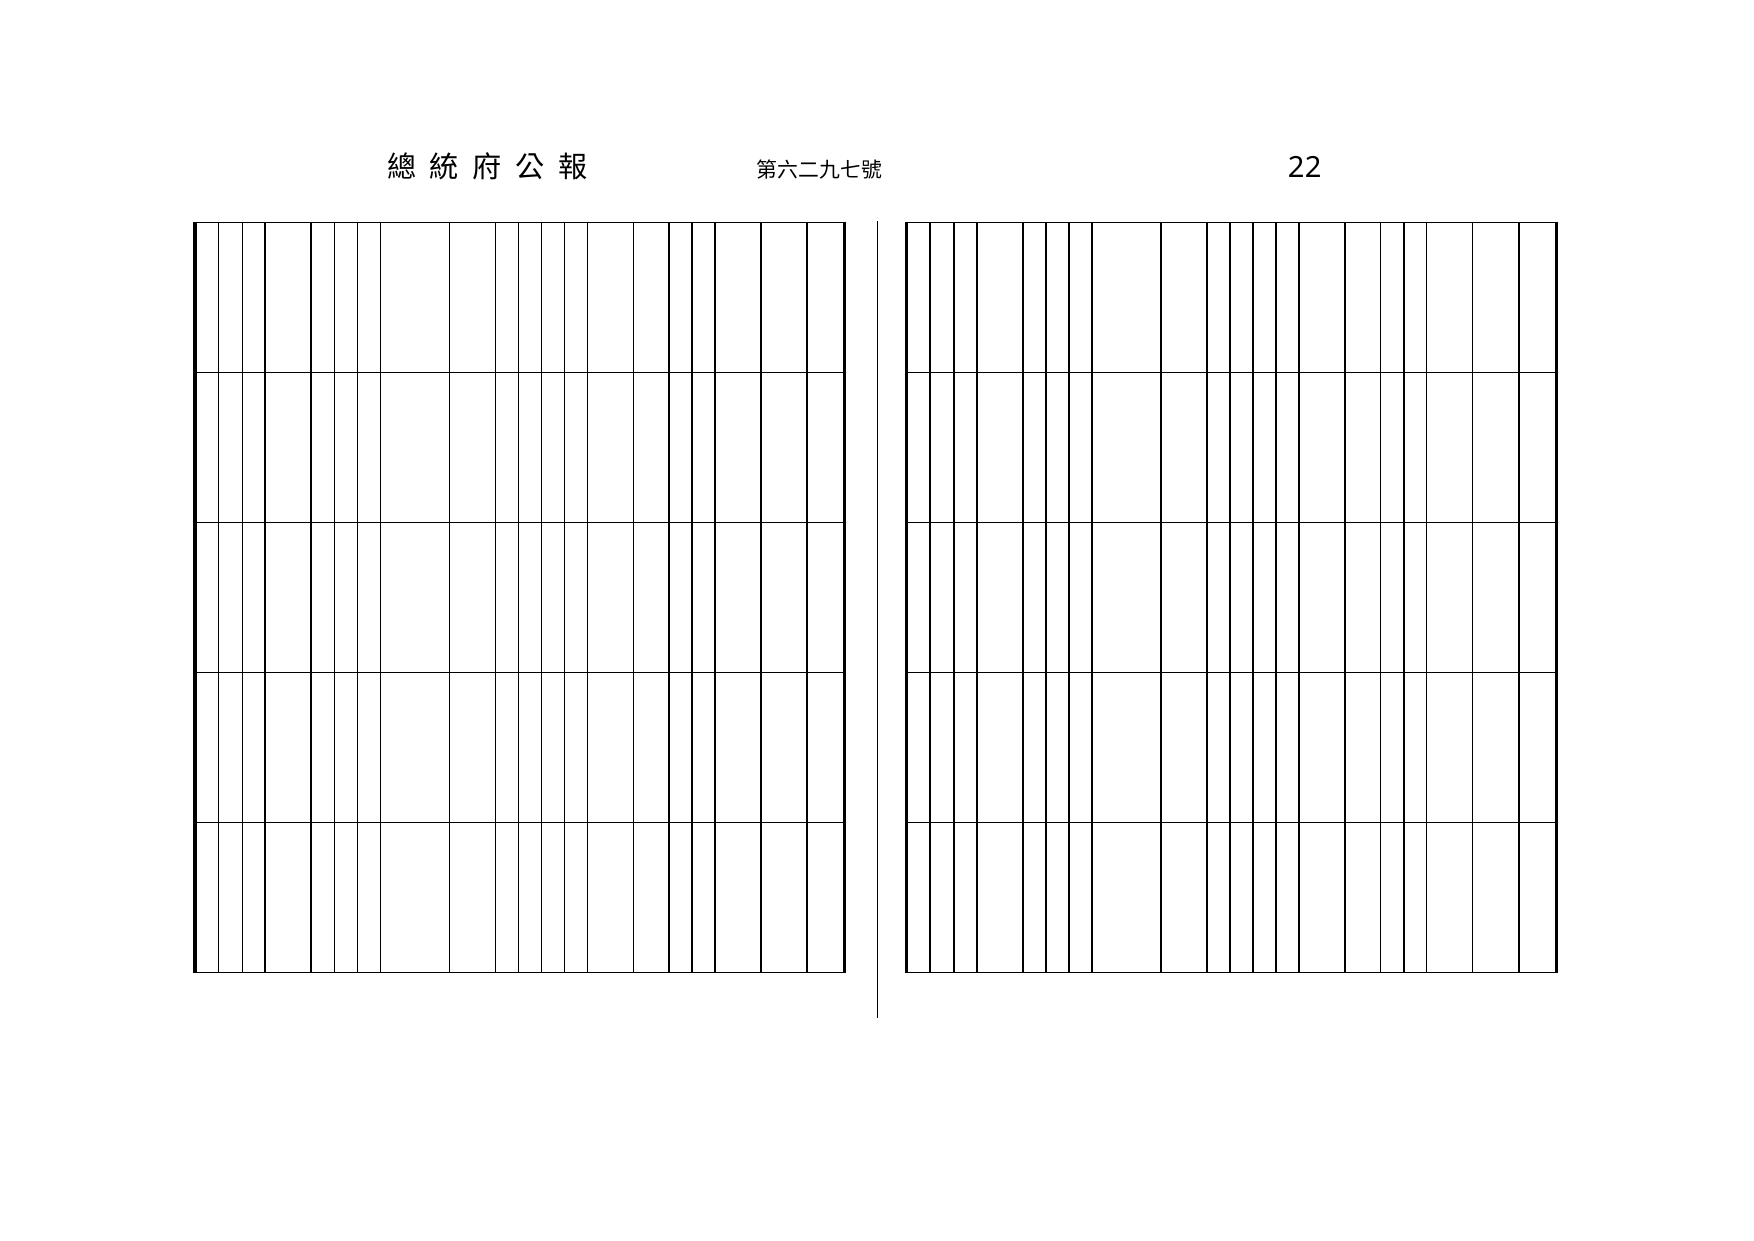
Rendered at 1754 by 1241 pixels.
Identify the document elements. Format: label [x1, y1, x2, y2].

table_cell [519, 673, 541, 822]
table_cell [542, 373, 564, 522]
table_cell [1162, 223, 1184, 372]
table_cell [565, 373, 587, 522]
table_cell [670, 523, 691, 672]
table_cell [565, 673, 587, 822]
table_cell [1300, 523, 1322, 672]
table_cell [542, 673, 564, 822]
table_cell [1322, 523, 1344, 672]
table_cell [496, 673, 518, 822]
table_cell [1254, 223, 1275, 372]
table_cell [693, 823, 714, 972]
table_cell [1346, 373, 1380, 522]
table_cell [266, 823, 288, 972]
table_cell [381, 523, 403, 672]
table_cell [1496, 673, 1518, 822]
table_cell [1115, 673, 1138, 822]
table_cell [931, 673, 953, 822]
table_cell [611, 373, 633, 522]
table_cell [978, 823, 1000, 972]
table_cell [381, 673, 403, 822]
table_cell [738, 223, 760, 372]
table_cell [197, 523, 218, 672]
table_cell [908, 823, 929, 972]
table_cell [1405, 823, 1426, 972]
table_cell [312, 223, 334, 372]
table_cell [670, 823, 691, 972]
table_cell [403, 523, 426, 672]
table_cell [1496, 823, 1518, 972]
table_cell [1427, 373, 1450, 522]
table_cell [670, 223, 691, 372]
table_cell [1000, 823, 1022, 972]
table_cell [955, 823, 976, 972]
table_cell [381, 373, 403, 522]
table_cell [1115, 373, 1138, 522]
table_cell [197, 673, 218, 822]
table_cell [1000, 223, 1022, 372]
table_cell [1277, 373, 1298, 522]
table_cell [693, 373, 714, 522]
table_cell [784, 373, 806, 522]
table_cell [358, 223, 380, 372]
table_cell [381, 223, 403, 372]
table_cell [197, 223, 218, 372]
table_cell [243, 823, 264, 972]
table_cell [1381, 823, 1403, 972]
table_cell [1520, 373, 1555, 522]
table_cell [219, 373, 242, 522]
table_cell [496, 223, 518, 372]
table_cell [693, 673, 714, 822]
table_cell [611, 823, 633, 972]
table_cell [473, 523, 495, 672]
table_cell [1405, 523, 1426, 672]
table_cell [1024, 223, 1045, 372]
table_cell [1300, 823, 1322, 972]
table_cell [1208, 823, 1229, 972]
table_cell [1450, 223, 1472, 372]
table_cell [1381, 223, 1403, 372]
table_cell [1300, 673, 1322, 822]
table_cell [335, 673, 357, 822]
table_cell [565, 823, 587, 972]
table_cell [1024, 823, 1045, 972]
table_cell [1322, 373, 1344, 522]
table_cell [1000, 373, 1022, 522]
table_cell [266, 523, 288, 672]
table_cell [1300, 223, 1322, 372]
table_cell [1473, 523, 1496, 672]
table_cell [634, 823, 668, 972]
table_cell [1254, 523, 1275, 672]
table_cell [931, 523, 953, 672]
table_cell [219, 223, 242, 372]
table_cell [243, 223, 264, 372]
table_cell [1277, 673, 1298, 822]
table_cell [473, 823, 495, 972]
table_cell [1047, 223, 1068, 372]
table_cell [955, 673, 976, 822]
table_cell [1277, 823, 1298, 972]
table_cell [243, 673, 264, 822]
table_cell [542, 523, 564, 672]
table_cell [519, 373, 541, 522]
table_cell [1496, 523, 1518, 672]
table_cell [634, 673, 668, 822]
table_cell [955, 373, 976, 522]
table_cell [1138, 373, 1160, 522]
table_cell [450, 673, 472, 822]
table_cell [931, 823, 953, 972]
table_cell [808, 523, 843, 672]
table_cell [403, 673, 426, 822]
table_cell [1473, 823, 1496, 972]
table_cell [1138, 523, 1160, 672]
table_cell [288, 823, 310, 972]
table_cell [450, 523, 472, 672]
table_cell [450, 223, 472, 372]
table_cell [588, 223, 611, 372]
table_cell [931, 373, 953, 522]
table_cell [197, 373, 218, 522]
table_cell [1093, 523, 1115, 672]
table_cell [266, 673, 288, 822]
table_cell [1184, 673, 1206, 822]
table_cell [1162, 523, 1184, 672]
table_cell [1427, 223, 1450, 372]
table_cell [1184, 823, 1206, 972]
table_cell [358, 673, 380, 822]
table_cell [1473, 673, 1496, 822]
table_cell [1254, 823, 1275, 972]
table_cell [1450, 673, 1472, 822]
table_cell [197, 823, 218, 972]
table_cell [1473, 373, 1496, 522]
table_cell [358, 823, 380, 972]
table_cell [403, 823, 426, 972]
table_cell [808, 673, 843, 822]
table_cell [693, 523, 714, 672]
table_cell [219, 673, 242, 822]
table_cell [908, 673, 929, 822]
table_cell [1381, 673, 1403, 822]
table_cell [1427, 523, 1450, 672]
table_cell [426, 223, 449, 372]
table_cell [1381, 373, 1403, 522]
table_cell [1208, 523, 1229, 672]
table_cell [1047, 523, 1068, 672]
table_cell [219, 823, 242, 972]
table_cell [496, 523, 518, 672]
table_cell [1231, 673, 1252, 822]
table_cell [381, 823, 403, 972]
table_cell [1115, 523, 1138, 672]
table_cell [1496, 223, 1518, 372]
table_cell [634, 223, 668, 372]
table_cell [1138, 223, 1160, 372]
table_cell [1115, 223, 1138, 372]
table_cell [519, 523, 541, 672]
table_cell [738, 823, 760, 972]
table_cell [1231, 223, 1252, 372]
table_cell [288, 223, 310, 372]
table_cell [1162, 673, 1184, 822]
table_cell [519, 223, 541, 372]
table_cell [335, 823, 357, 972]
table_cell [473, 673, 495, 822]
table_cell [1473, 223, 1496, 372]
table_cell [1024, 373, 1045, 522]
table_cell [358, 373, 380, 522]
table_cell [716, 823, 738, 972]
table_cell [1405, 673, 1426, 822]
table_cell [496, 373, 518, 522]
table_cell [1231, 523, 1252, 672]
table_cell [588, 523, 611, 672]
table_cell [1000, 523, 1022, 672]
table_cell [1381, 523, 1403, 672]
table_cell [426, 523, 449, 672]
table_cell [519, 823, 541, 972]
table_cell [1138, 823, 1160, 972]
table_cell [473, 373, 495, 522]
table_cell [738, 523, 760, 672]
table_cell [1520, 223, 1555, 372]
table_cell [1070, 373, 1091, 522]
table_cell [1000, 673, 1022, 822]
table_cell [784, 823, 806, 972]
table_cell [1254, 673, 1275, 822]
table_cell [611, 673, 633, 822]
table_cell [1450, 523, 1472, 672]
table_cell [955, 523, 976, 672]
table_cell [738, 373, 760, 522]
table_cell [243, 523, 264, 672]
table_cell [473, 223, 495, 372]
table_cell [784, 673, 806, 822]
table_cell [1322, 223, 1344, 372]
table_cell [955, 223, 976, 372]
table_cell [1093, 223, 1115, 372]
table_cell [978, 373, 1000, 522]
table_cell [426, 673, 449, 822]
table_cell [670, 373, 691, 522]
table_cell [670, 673, 691, 822]
table_cell [1254, 373, 1275, 522]
table_cell [450, 823, 472, 972]
table_cell [1024, 673, 1045, 822]
table_cell [1231, 823, 1252, 972]
table_cell [784, 523, 806, 672]
table_cell [634, 523, 668, 672]
table_cell [1520, 673, 1555, 822]
table_cell [1405, 373, 1426, 522]
table_cell [1070, 673, 1091, 822]
table_cell [1496, 373, 1518, 522]
table_cell [426, 373, 449, 522]
table_cell [312, 523, 334, 672]
table_cell [219, 523, 242, 672]
table_cell [978, 223, 1000, 372]
table_cell [1070, 823, 1091, 972]
table_cell [1427, 823, 1450, 972]
table_cell [1024, 523, 1045, 672]
table_cell [403, 223, 426, 372]
table_cell [611, 523, 633, 672]
table_cell [588, 673, 611, 822]
table_cell [1047, 373, 1068, 522]
table_cell [266, 223, 288, 372]
table_cell [808, 223, 843, 372]
table_cell [450, 373, 472, 522]
table_cell [808, 823, 843, 972]
table_cell [266, 373, 288, 522]
table_cell [1520, 523, 1555, 672]
table_cell [1277, 523, 1298, 672]
table_cell [335, 223, 357, 372]
table_cell [1346, 673, 1380, 822]
table_cell [496, 823, 518, 972]
table_cell [762, 223, 784, 372]
table_cell [978, 523, 1000, 672]
table_cell [611, 223, 633, 372]
table_cell [1322, 823, 1344, 972]
table_cell [403, 373, 426, 522]
table_cell [634, 373, 668, 522]
table_cell [1070, 223, 1091, 372]
table_cell [762, 373, 784, 522]
table_cell [1427, 673, 1450, 822]
table_cell [1184, 523, 1206, 672]
table_cell [1093, 673, 1115, 822]
table_cell [908, 223, 929, 372]
table_cell [1047, 673, 1068, 822]
table_cell [1346, 523, 1380, 672]
table_cell [762, 523, 784, 672]
table_cell [1208, 373, 1229, 522]
table_cell [1162, 823, 1184, 972]
table_cell [426, 823, 449, 972]
table_cell [1184, 373, 1206, 522]
table_cell [312, 373, 334, 522]
table_cell [762, 823, 784, 972]
table_cell [1346, 823, 1380, 972]
table_cell [588, 823, 611, 972]
table_cell [908, 373, 929, 522]
table_cell [565, 223, 587, 372]
table_cell [1093, 823, 1115, 972]
table_cell [1115, 823, 1138, 972]
table_cell [1300, 373, 1322, 522]
table_cell [312, 823, 334, 972]
table_cell [335, 373, 357, 522]
table_cell [1184, 223, 1206, 372]
table_cell [1450, 823, 1472, 972]
table_cell [716, 223, 738, 372]
table_cell [1138, 673, 1160, 822]
table_cell [358, 523, 380, 672]
table_cell [738, 673, 760, 822]
table_cell [243, 373, 264, 522]
table_cell [716, 673, 738, 822]
table_cell [1208, 223, 1229, 372]
table_cell [335, 523, 357, 672]
table_cell [288, 373, 310, 522]
table_cell [565, 523, 587, 672]
table_cell [588, 373, 611, 522]
table_cell [693, 223, 714, 372]
table_cell [1405, 223, 1426, 372]
table_cell [1231, 373, 1252, 522]
table_cell [908, 523, 929, 672]
table_cell [1208, 673, 1229, 822]
table_cell [288, 673, 310, 822]
table_cell [1047, 823, 1068, 972]
table_cell [1162, 373, 1184, 522]
table_cell [1346, 223, 1380, 372]
table_cell [1322, 673, 1344, 822]
table_cell [312, 673, 334, 822]
table_cell [1093, 373, 1115, 522]
table_cell [542, 823, 564, 972]
table_cell [542, 223, 564, 372]
table_cell [1520, 823, 1555, 972]
table_cell [1277, 223, 1298, 372]
table_cell [978, 673, 1000, 822]
table_cell [288, 523, 310, 672]
table_cell [716, 373, 738, 522]
table_cell [808, 373, 843, 522]
table_cell [1070, 523, 1091, 672]
table_cell [762, 673, 784, 822]
table_cell [1450, 373, 1472, 522]
table_cell [931, 223, 953, 372]
table_cell [784, 223, 806, 372]
table_cell [716, 523, 738, 672]
